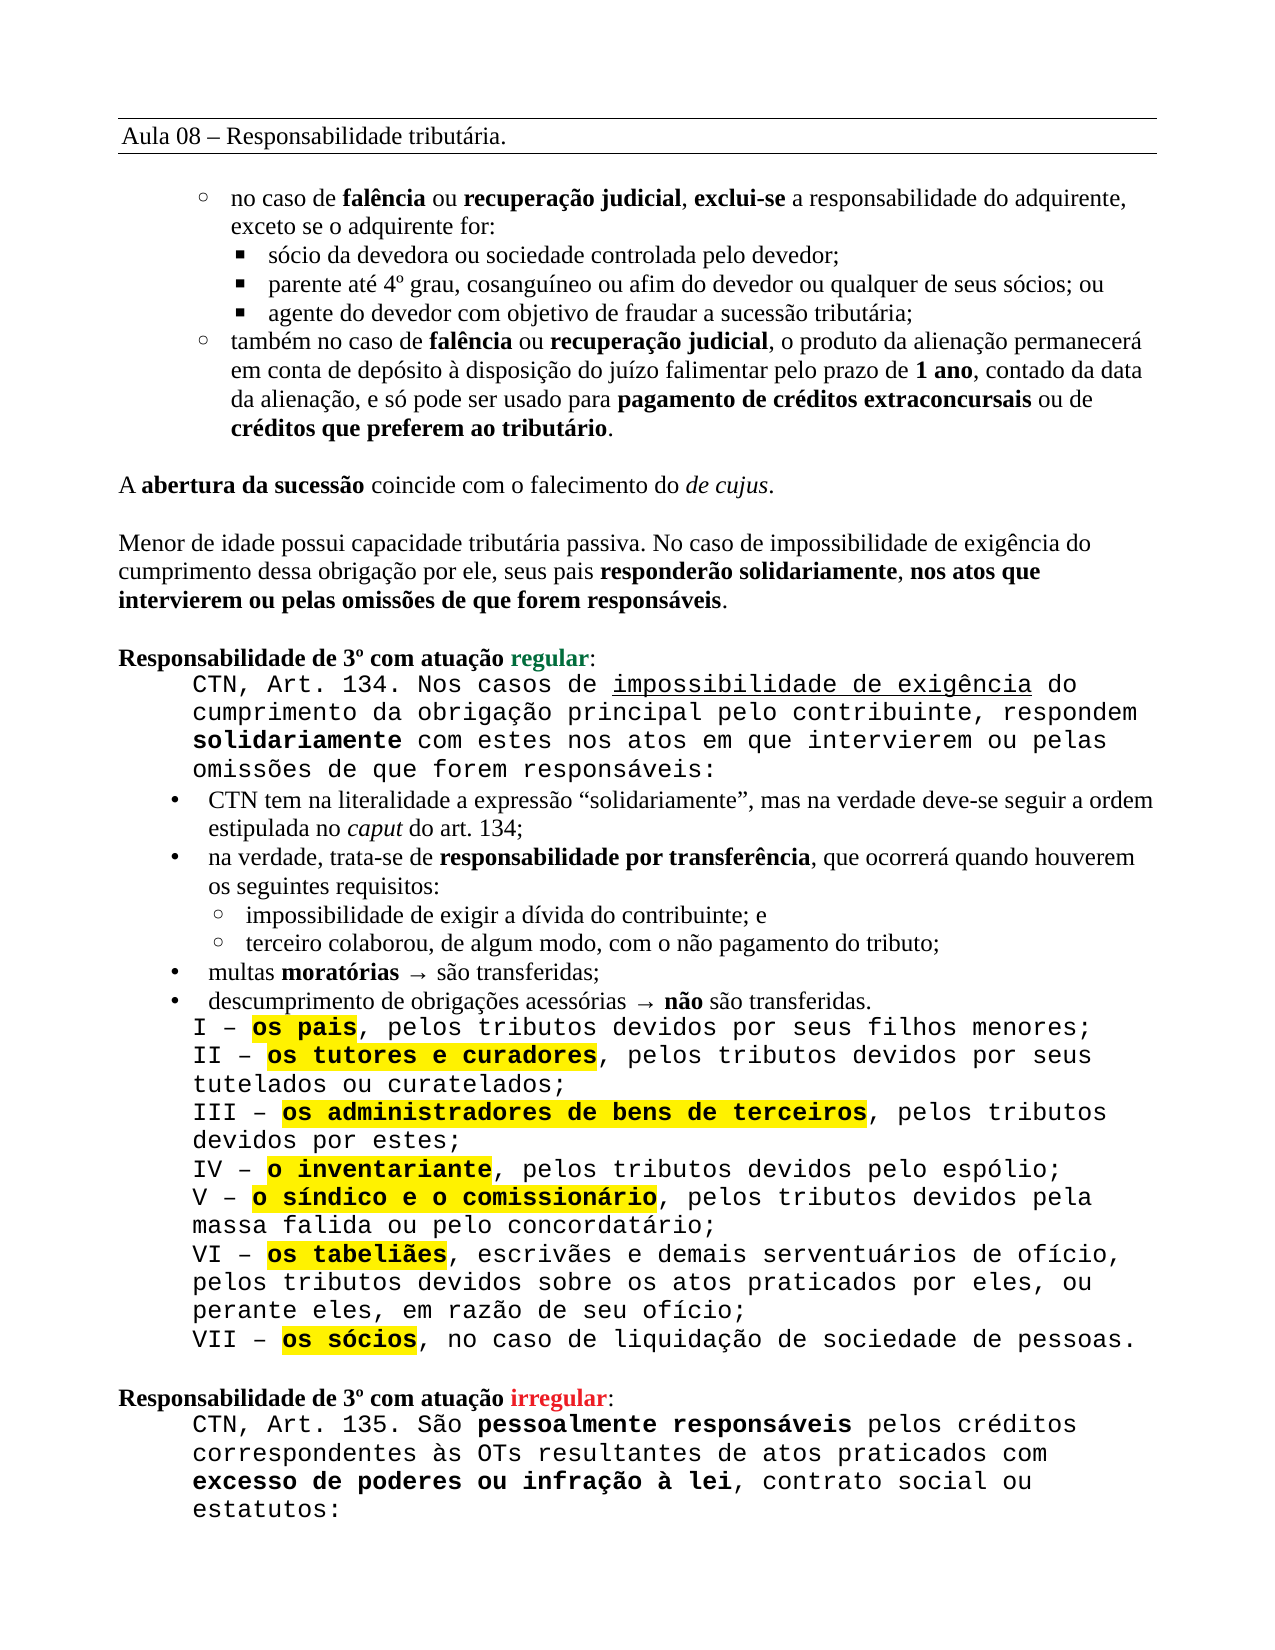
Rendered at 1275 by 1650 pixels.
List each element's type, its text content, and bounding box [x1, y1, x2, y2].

text CTN, Art. 134. Nos casos de impossibilidade de exigência do cumprimento da obrigação principal pelo contribuinte, respondem solidariamente com estes nos atos em que intervierem ou pelas omissões de que forem responsáveis: [192, 671, 1157, 785]
list parente até 4º grau, cosanguíneo ou afim do devedor ou qualquer de seus sócios; ou [231, 269, 1157, 298]
text Responsabilidade de 3º com atuação regular: [118, 643, 1157, 671]
list multas moratórias → são transferidas; [171, 957, 1157, 986]
text VI – os tabeliães, escrivães e demais serventuários de ofício, pelos tributos devidos sobre os atos praticados por eles, ou perante eles, em razão de seu ofício; [192, 1241, 1157, 1326]
text Menor de idade possui capacidade tributária passiva. No caso de impossibilidade de exigência do cumprimento dessa obrigação por ele, seus pais responderão solidariamente, nos atos que intervierem ou pelas omissões de que forem responsáveis. [118, 528, 1157, 614]
list também no caso de falência ou recuperação judicial, o produto da alienação permanecerá em conta de depósito à disposição do juízo falimentar pelo prazo de 1 ano, contado da data da alienação, e só pode ser usado para pagamento de créditos extraconcursais ou de créditos que preferem ao tributário. [193, 326, 1157, 441]
list no caso de falência ou recuperação judicial, exclui-se a responsabilidade do adquirente, exceto se o adquirente for: [193, 183, 1157, 240]
list sócio da devedora ou sociedade controlada pelo devedor; [231, 240, 1157, 269]
text III – os administradores de bens de terceiros, pelos tributos devidos por estes; [192, 1100, 1157, 1156]
list descumprimento de obrigações acessórias → não são transferidas. [171, 986, 1157, 1015]
text A abertura da sucessão coincide com o falecimento do de cujus. [118, 470, 1157, 499]
list terceiro colaborou, de algum modo, com o não pagamento do tributo; [208, 928, 1157, 957]
list impossibilidade de exigir a dívida do contribuinte; e [208, 900, 1157, 928]
text Responsabilidade de 3º com atuação irregular: [118, 1383, 1157, 1412]
text VII – os sócios, no caso de liquidação de sociedade de pessoas. [192, 1326, 1157, 1355]
text I – os pais, pelos tributos devidos por seus filhos menores; [192, 1015, 1157, 1043]
list CTN tem na literalidade a expressão “solidariamente”, mas na verdade deve-se seguir a ordem estipulada no caput do art. 134; [171, 785, 1157, 842]
list na verdade, trata-se de responsabilidade por transferência, que ocorrerá quando houverem os seguintes requisitos: [171, 842, 1157, 900]
text IV – o inventariante, pelos tributos devidos pelo espólio; [192, 1156, 1157, 1185]
text II – os tutores e curadores, pelos tributos devidos por seus tutelados ou curatelados; [192, 1043, 1157, 1100]
list agente do devedor com objetivo de fraudar a sucessão tributária; [231, 298, 1157, 326]
text V – o síndico e o comissionário, pelos tributos devidos pela massa falida ou pelo concordatário; [192, 1185, 1157, 1241]
text CTN, Art. 135. São pessoalmente responsáveis pelos créditos correspondentes às OTs resultantes de atos praticados com excesso de poderes ou infração à lei, contrato social ou estatutos: [192, 1412, 1157, 1525]
